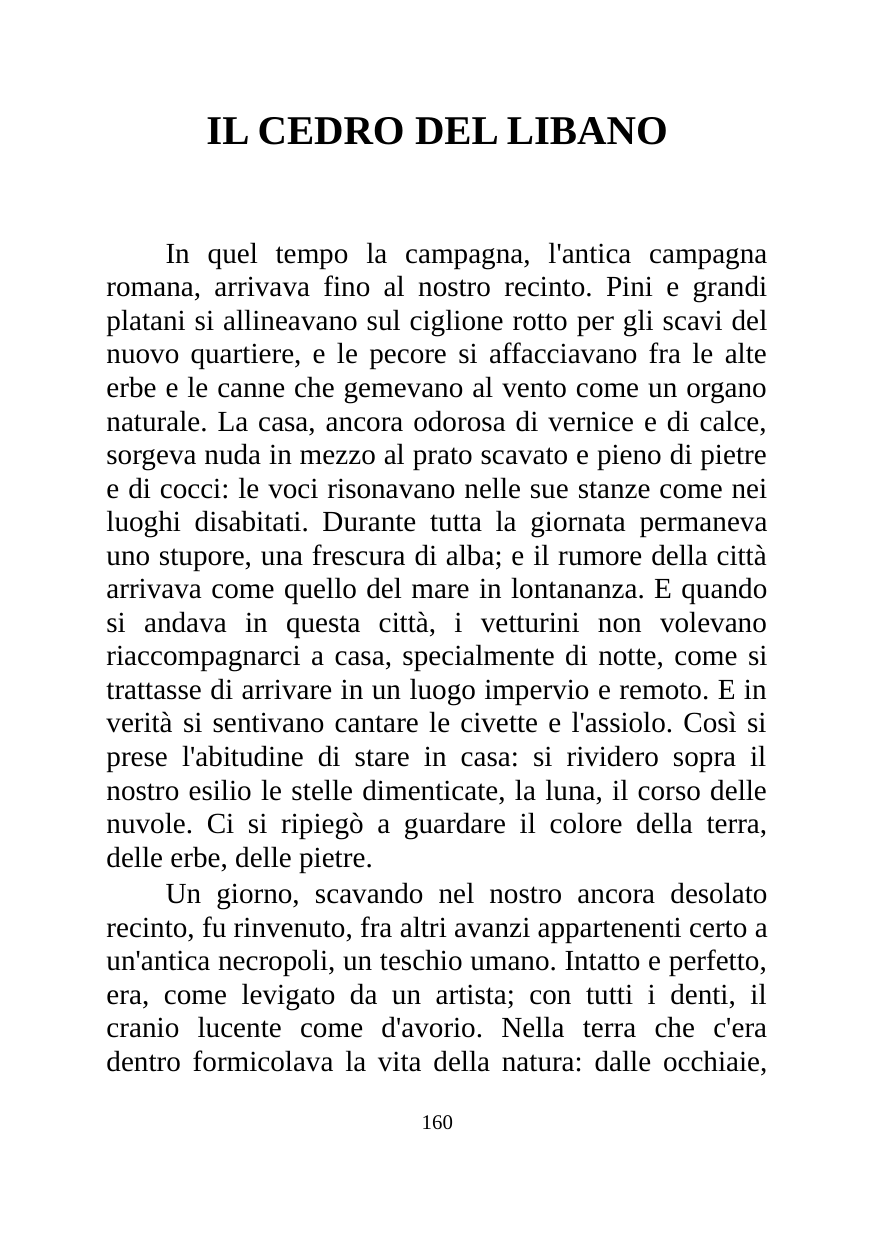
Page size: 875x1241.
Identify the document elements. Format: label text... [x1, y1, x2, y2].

subtitle IL CEDRO DEL LIBANO [106, 106, 768, 153]
text In quel tempo la campagna, l'antica campagna romana, arrivava fino al nostro recinto. Pini e grandi platani si allineavano sul ciglione rotto per gli scavi del nuovo quartiere, e le pecore si affacciavano fra le alte erbe e le canne che gemevano al vento come un organo naturale. La casa, ancora odorosa di vernice e di calce, sorgeva nuda in mezzo al prato scavato e pieno di pietre e di cocci: le voci risonavano nelle sue stanze come nei luoghi disabitati. Durante tutta la giornata permaneva uno stupore, una frescura di alba; e il rumore della città arrivava come quello del mare in lontananza. E quando si andava in questa città, i vetturini non volevano riaccompagnarci a casa, specialmente di notte, come si trattasse di arrivare in un luogo impervio e remoto. E in verità si sentivano cantare le civette e l'assiolo. Così si prese l'abitudine di stare in casa: si rividero sopra il nostro esilio le stelle dimenticate, la luna, il corso delle nuvole. Ci si ripiegò a guardare il colore della terra, delle erbe, delle pietre. [106, 236, 768, 873]
text Un giorno, scavando nel nostro ancora desolato recinto, fu rinvenuto, fra altri avanzi appartenenti certo a un'antica necropoli, un teschio umano. Intatto e perfetto, era, come levigato da un artista; con tutti i denti, il cranio lucente come d'avorio. Nella terra che c'era dentro formicolava la vita della natura: dalle occhiaie, [106, 876, 768, 1077]
